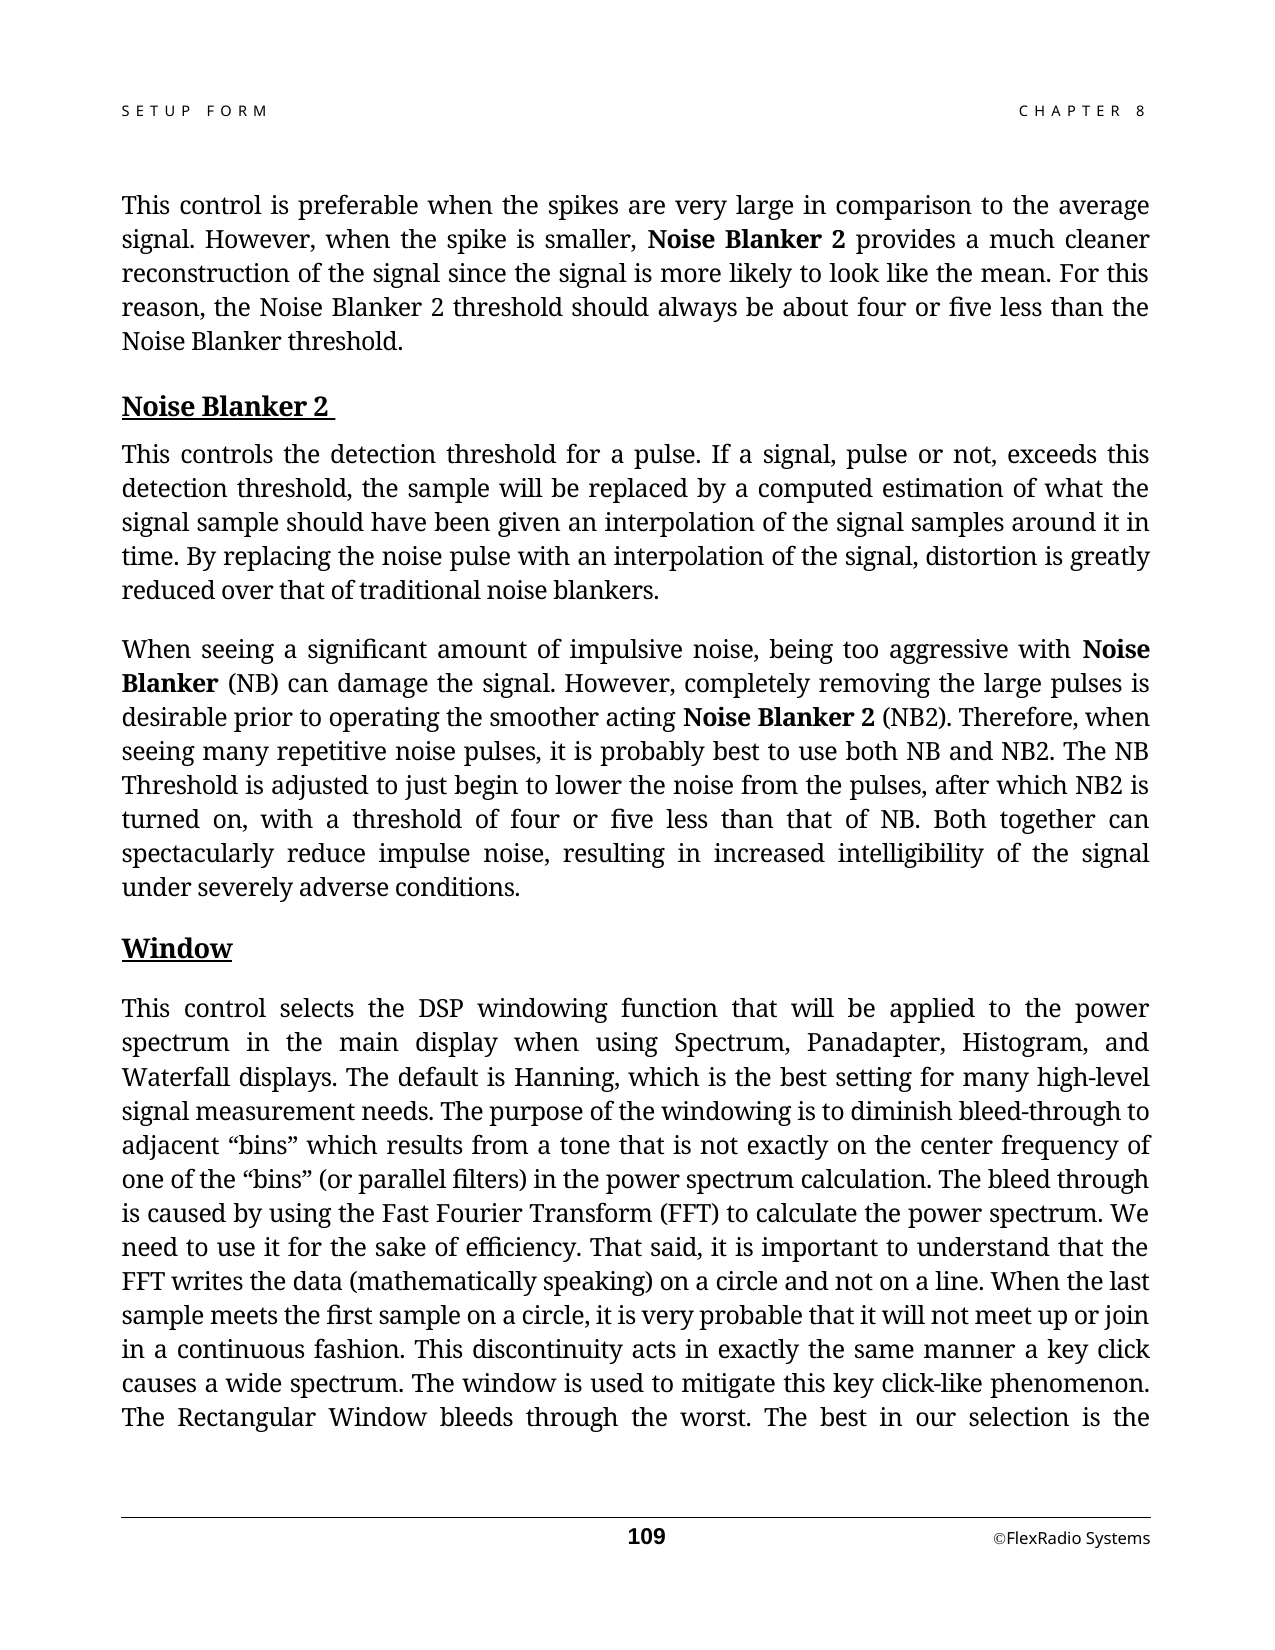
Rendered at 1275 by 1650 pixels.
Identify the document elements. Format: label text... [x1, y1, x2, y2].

text Window [121, 929, 1151, 966]
text This control is preferable when the spikes are very large in comparison to the average signal. However, when the spike is smaller, Noise Blanker 2 provides a much cleaner reconstruction of the signal since the signal is more likely to look like the mean. For this reason, the Noise Blanker 2 threshold should always be about four or five less than the Noise Blanker threshold. [121, 187, 1151, 358]
text This control selects the DSP windowing function that will be applied to the power spectrum in the main display when using Spectrum, Panadapter, Histogram, and Waterfall displays. The default is Hanning, which is the best setting for many high-level signal measurement needs. The purpose of the windowing is to diminish bleed-through to adjacent “bins” which results from a tone that is not exactly on the center frequency of one of the “bins” (or parallel filters) in the power spectrum calculation. The bleed through is caused by using the Fast Fourier Transform (FFT) to calculate the power spectrum. We need to use it for the sake of efficiency. That said, it is important to understand that the FFT writes the data (mathematically speaking) on a circle and not on a line. When the last sample meets the first sample on a circle, it is very probable that it will not meet up or join in a continuous fashion. This discontinuity acts in exactly the same manner a key click causes a wide spectrum. The window is used to mitigate this key click-like phenomenon. The Rectangular Window bleeds through the worst. The best in our selection is the [121, 991, 1151, 1434]
subtitle Noise Blanker 2 [121, 387, 1151, 424]
text This controls the detection threshold for a pulse. If a signal, pulse or not, exceeds this detection threshold, the sample will be replaced by a computed estimation of what the signal sample should have been given an interpolation of the signal samples around it in time. By replacing the noise pulse with an interpolation of the signal, distortion is greatly reduced over that of traditional noise blankers. [121, 436, 1151, 607]
text When seeing a significant amount of impulsive noise, being too aggressive with Noise Blanker (NB) can damage the signal. However, completely removing the large pulses is desirable prior to operating the smoother acting Noise Blanker 2 (NB2). Therefore, when seeing many repetitive noise pulses, it is probably best to use both NB and NB2. The NB Threshold is adjusted to just begin to lower the noise from the pulses, after which NB2 is turned on, with a threshold of four or five less than that of NB. Both together can spectacularly reduce impulse noise, resulting in increased intelligibility of the signal under severely adverse conditions. [121, 632, 1151, 904]
